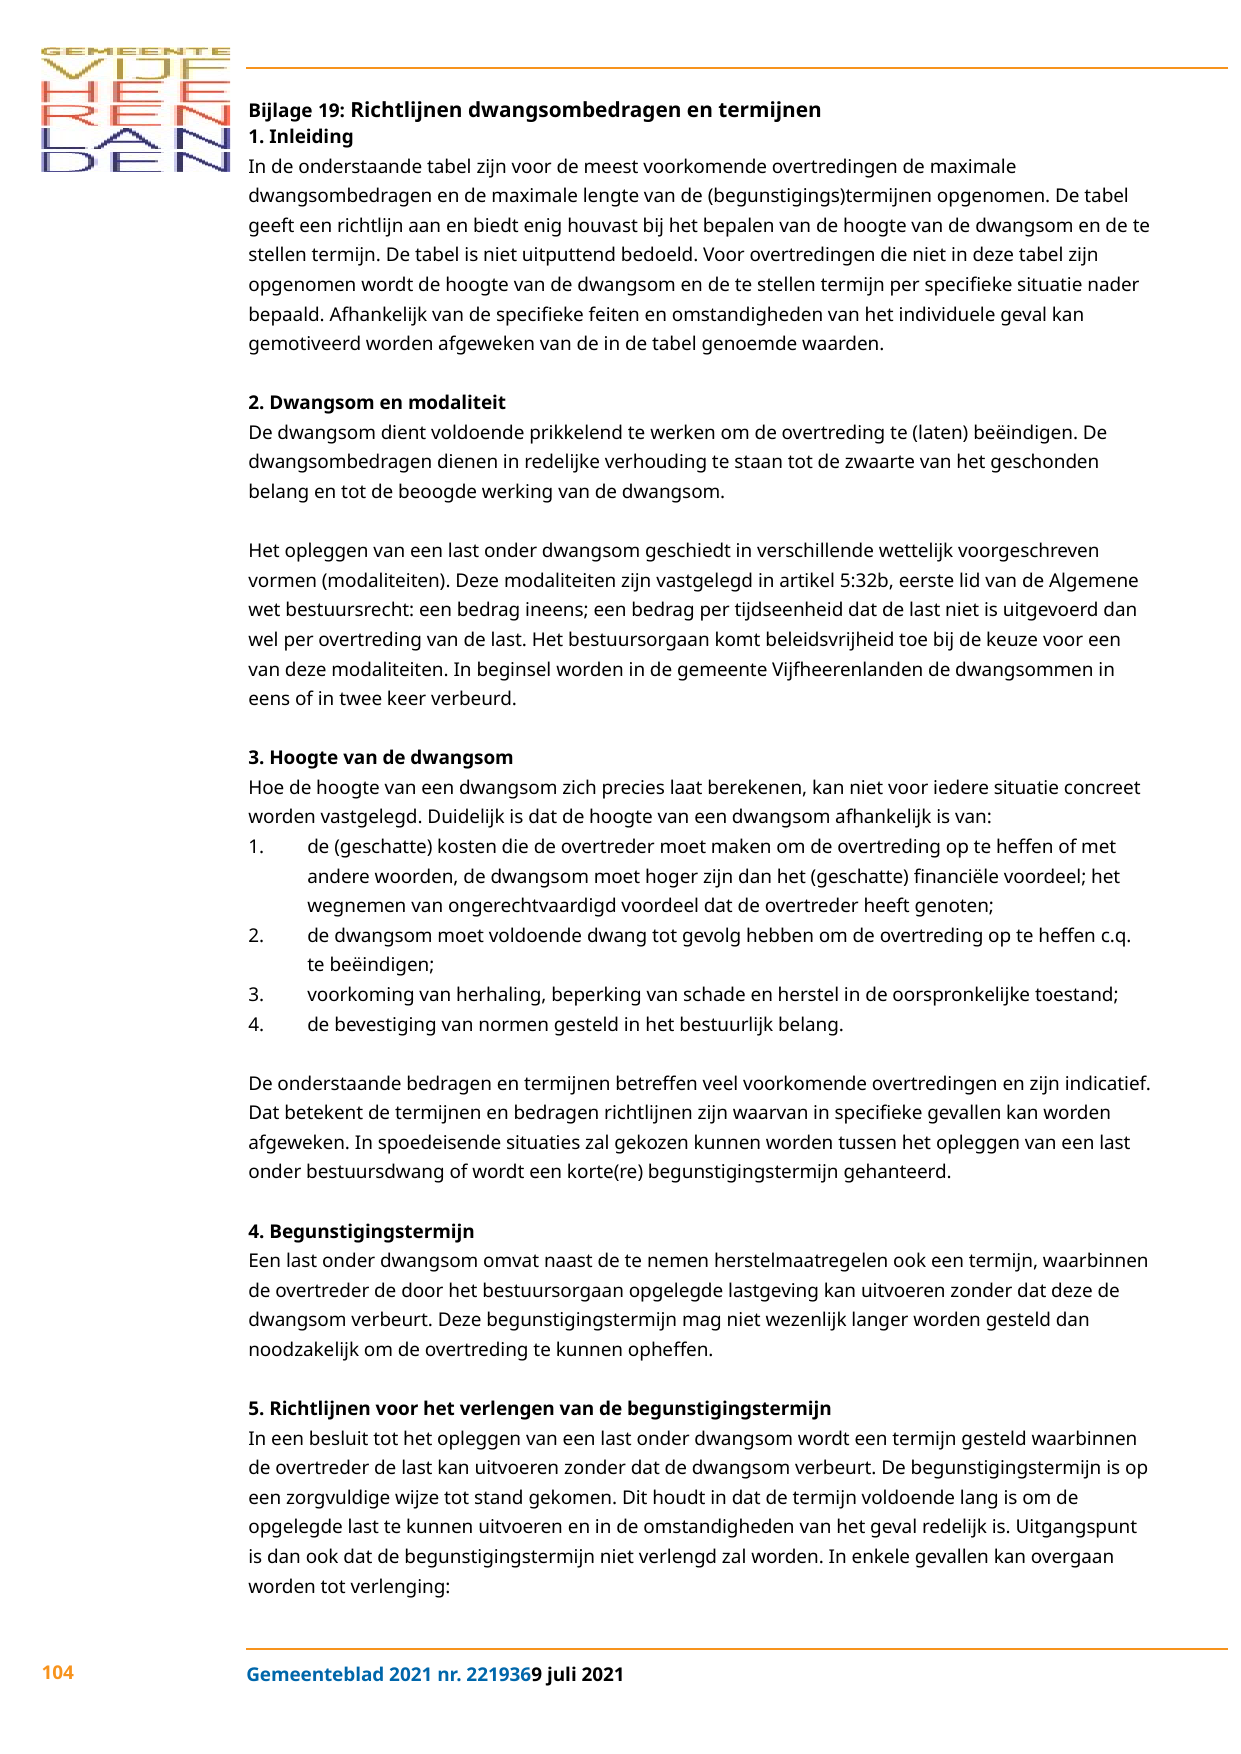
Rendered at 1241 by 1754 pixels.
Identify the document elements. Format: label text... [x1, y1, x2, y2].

text In een besluit tot het opleggen van een last onder dwangsom wordt een termijn gesteld waarbinnen de overtreder de last kan uitvoeren zonder dat de dwangsom verbeurt. De begunstigingstermijn is op een zorgvuldige wijze tot stand gekomen. Dit houdt in dat de termijn voldoende lang is om de opgelegde last te kunnen uitvoeren en in de omstandigheden van het geval redelijk is. Uitgangspunt is dan ook dat de begunstigingstermijn niet verlengd zal worden. In enkele gevallen kan overgaan worden tot verlenging: [248, 1425, 1152, 1599]
list de dwangsom moet voldoende dwang tot gevolg hebben om de overtreding op te heffen c.q. te beëindigen; [248, 922, 1152, 977]
text Het opleggen van een last onder dwangsom geschiedt in verschillende wettelijk voorgeschreven vormen (modaliteiten). Deze modaliteiten zijn vastgelegd in artikel 5:32b, eerste lid van de Algemene wet bestuursrecht: een bedrag ineens; een bedrag per tijdseenheid dat de last niet is uitgevoerd dan wel per overtreding van de last. Het bestuursorgaan komt beleidsvrijheid toe bij de keuze voor een van deze modaliteiten. In beginsel worden in de gemeente Vijfheerenlanden de dwangsommen in eens of in twee keer verbeurd. [248, 537, 1152, 711]
text Bijlage 19: Richtlijnen dwangsombedragen en termijnen [248, 95, 1152, 123]
text 4. Begunstigingstermijn [248, 1218, 1152, 1244]
text De dwangsom dient voldoende prikkelend te werken om de overtreding te (laten) beëindigen. De dwangsombedragen dienen in redelijke verhouding te staan tot de zwaarte van het geschonden belang en tot de beoogde werking van de dwangsom. [248, 419, 1152, 504]
text Hoe de hoogte van een dwangsom zich precies laat berekenen, kan niet voor iedere situatie concreet worden vastgelegd. Duidelijk is dat de hoogte van een dwangsom afhankelijk is van: [248, 774, 1152, 829]
list voorkoming van herhaling, beperking van schade en herstel in de oorspronkelijke toestand; [248, 981, 1152, 1007]
text In de onderstaande tabel zijn voor de meest voorkomende overtredingen de maximale dwangsombedragen en de maximale lengte van de (begunstigings)termijnen opgenomen. De tabel geeft een richtlijn aan en biedt enig houvast bij het bepalen van de hoogte van de dwangsom en de te stellen termijn. De tabel is niet uitputtend bedoeld. Voor overtredingen die niet in deze tabel zijn opgenomen wordt de hoogte van de dwangsom en de te stellen termijn per specifieke situatie nader bepaald. Afhankelijk van de specifieke feiten en omstandigheden van het individuele geval kan gemotiveerd worden afgeweken van de in de tabel genoemde waarden. [248, 153, 1152, 356]
list de bevestiging van normen gesteld in het bestuurlijk belang. [248, 1011, 1152, 1037]
text De onderstaande bedragen en termijnen betreffen veel voorkomende overtredingen en zijn indicatief. Dat betekent de termijnen en bedragen richtlijnen zijn waarvan in specifieke gevallen kan worden afgeweken. In spoedeisende situaties zal gekozen kunnen worden tussen het opleggen van een last onder bestuursdwang of wordt een korte(re) begunstigingstermijn gehanteerd. [248, 1070, 1152, 1184]
text 3. Hoogte van de dwangsom [248, 744, 1152, 770]
text 2. Dwangsom en modaliteit [248, 389, 1152, 415]
text 5. Richtlijnen voor het verlengen van de begunstigingstermijn [248, 1395, 1152, 1421]
picture [41, 47, 231, 172]
text 1. Inleiding [248, 123, 1152, 149]
list de (geschatte) kosten die de overtreder moet maken om de overtreding op te heffen of met andere woorden, de dwangsom moet hoger zijn dan het (geschatte) financiële voordeel; het wegnemen van ongerechtvaardigd voordeel dat de overtreder heeft genoten; [248, 833, 1152, 918]
text Een last onder dwangsom omvat naast de te nemen herstelmaatregelen ook een termijn, waarbinnen de overtreder de door het bestuursorgaan opgelegde lastgeving kan uitvoeren zonder dat deze de dwangsom verbeurt. Deze begunstigingstermijn mag niet wezenlijk langer worden gesteld dan noodzakelijk om de overtreding te kunnen opheffen. [248, 1247, 1152, 1362]
